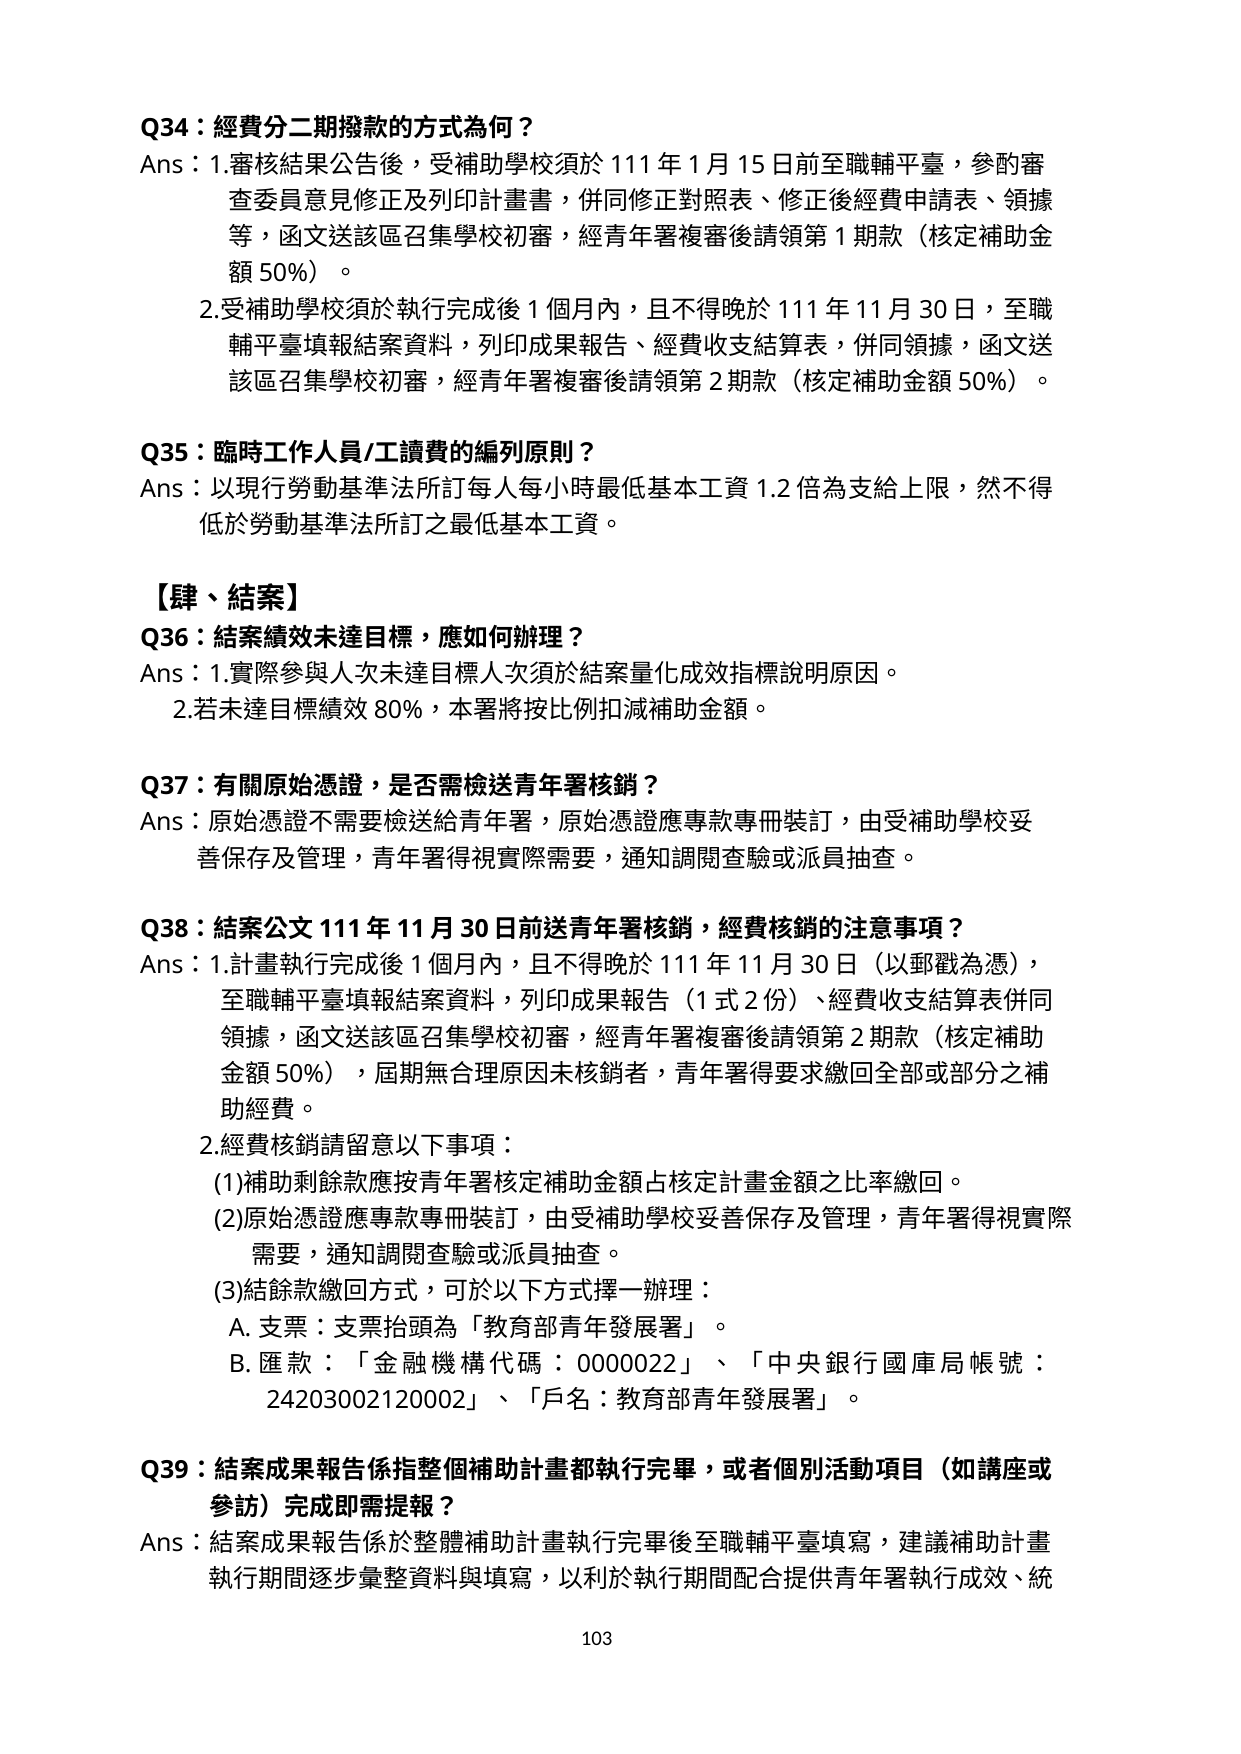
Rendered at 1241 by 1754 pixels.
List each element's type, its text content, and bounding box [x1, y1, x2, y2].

text 2.受補助學校須於執行完成後1個月內，且不得晚於111年11月30日，至職輔平臺填報結案資料，列印成果報告、經費收支結算表，併同領據，函文送該區召集學校初審，經青年署複審後請領第2期款（核定補助金額50%）。 [199, 289, 1053, 398]
text Q38：結案公文111年11月30日前送青年署核銷，經費核銷的注意事項？ [140, 908, 1053, 944]
text Q36：結案績效未達目標，應如何辦理？ [140, 617, 1053, 653]
list 支票：支票抬頭為「教育部青年發展署」。 [228, 1307, 1053, 1343]
text Ans：以現行勞動基準法所訂每人每小時最低基本工資1.2倍為支給上限，然不得低於勞動基準法所訂之最低基本工資。 [140, 468, 1053, 541]
text Q37：有關原始憑證，是否需檢送青年署核銷？ [140, 766, 1053, 802]
text Q35：臨時工作人員/工讀費的編列原則？ [140, 432, 1053, 468]
text Q39：結案成果報告係指整個補助計畫都執行完畢，或者個別活動項目（如講座或參訪）完成即需提報？ [140, 1450, 1053, 1522]
list 結餘款繳回方式，可於以下方式擇一辦理： [214, 1271, 1073, 1307]
list 補助剩餘款應按青年署核定補助金額占核定計畫金額之比率繳回。 [214, 1162, 1073, 1198]
text Ans：1.審核結果公告後，受補助學校須於111年1月15日前至職輔平臺，參酌審查委員意見修正及列印計畫書，併同修正對照表、修正後經費申請表、領據等，函文送該區召集學校初審，經青年署複審後請領第1期款（核定補助金額50%）。 [140, 144, 1053, 289]
list 匯款：「金融機構代碼：0000022」、「中央銀行國庫局帳號：24203002120002」、「戶名：教育部青年發展署」。 [228, 1343, 1053, 1416]
text Ans：結案成果報告係於整體補助計畫執行完畢後至職輔平臺填寫，建議補助計畫執行期間逐步彙整資料與填寫，以利於執行期間配合提供青年署執行成效、統 [140, 1522, 1053, 1595]
text Ans：原始憑證不需要檢送給青年署，原始憑證應專款專冊裝訂，由受補助學校妥善保存及管理，青年署得視實際需要，通知調閱查驗或派員抽查。 [140, 802, 1053, 874]
text 2.若未達目標績效80%，本署將按比例扣減補助金額。 [140, 689, 1053, 726]
text Q34：經費分二期撥款的方式為何？ [140, 108, 1053, 144]
text Ans：1.實際參與人次未達目標人次須於結案量化成效指標說明原因。 [140, 653, 1053, 689]
text 2.經費核銷請留意以下事項： [199, 1126, 1053, 1162]
text 【肆、結案】 [140, 575, 1053, 617]
text Ans：1.計畫執行完成後1個月內，且不得晚於111年11月30日（以郵戳為憑），至職輔平臺填報結案資料，列印成果報告（1式2份）、經費收支結算表併同領據，函文送該區召集學校初審，經青年署複審後請領第2期款（核定補助金額50%），屆期無合理原因未核銷者，青年署得要求繳回全部或部分之補助經費。 [140, 944, 1053, 1126]
list 原始憑證應專款專冊裝訂，由受補助學校妥善保存及管理，青年署得視實際需要，通知調閱查驗或派員抽查。 [214, 1198, 1073, 1271]
